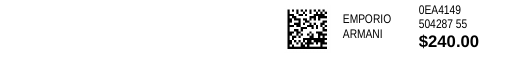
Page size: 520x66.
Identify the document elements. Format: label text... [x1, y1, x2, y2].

picture [283, 5, 331, 53]
table_cell [278, 0, 337, 53]
table_cell 0EA4149 504287 55 $240.00 [408, 0, 520, 53]
table_cell EMPORIO ARMANI [337, 0, 407, 53]
